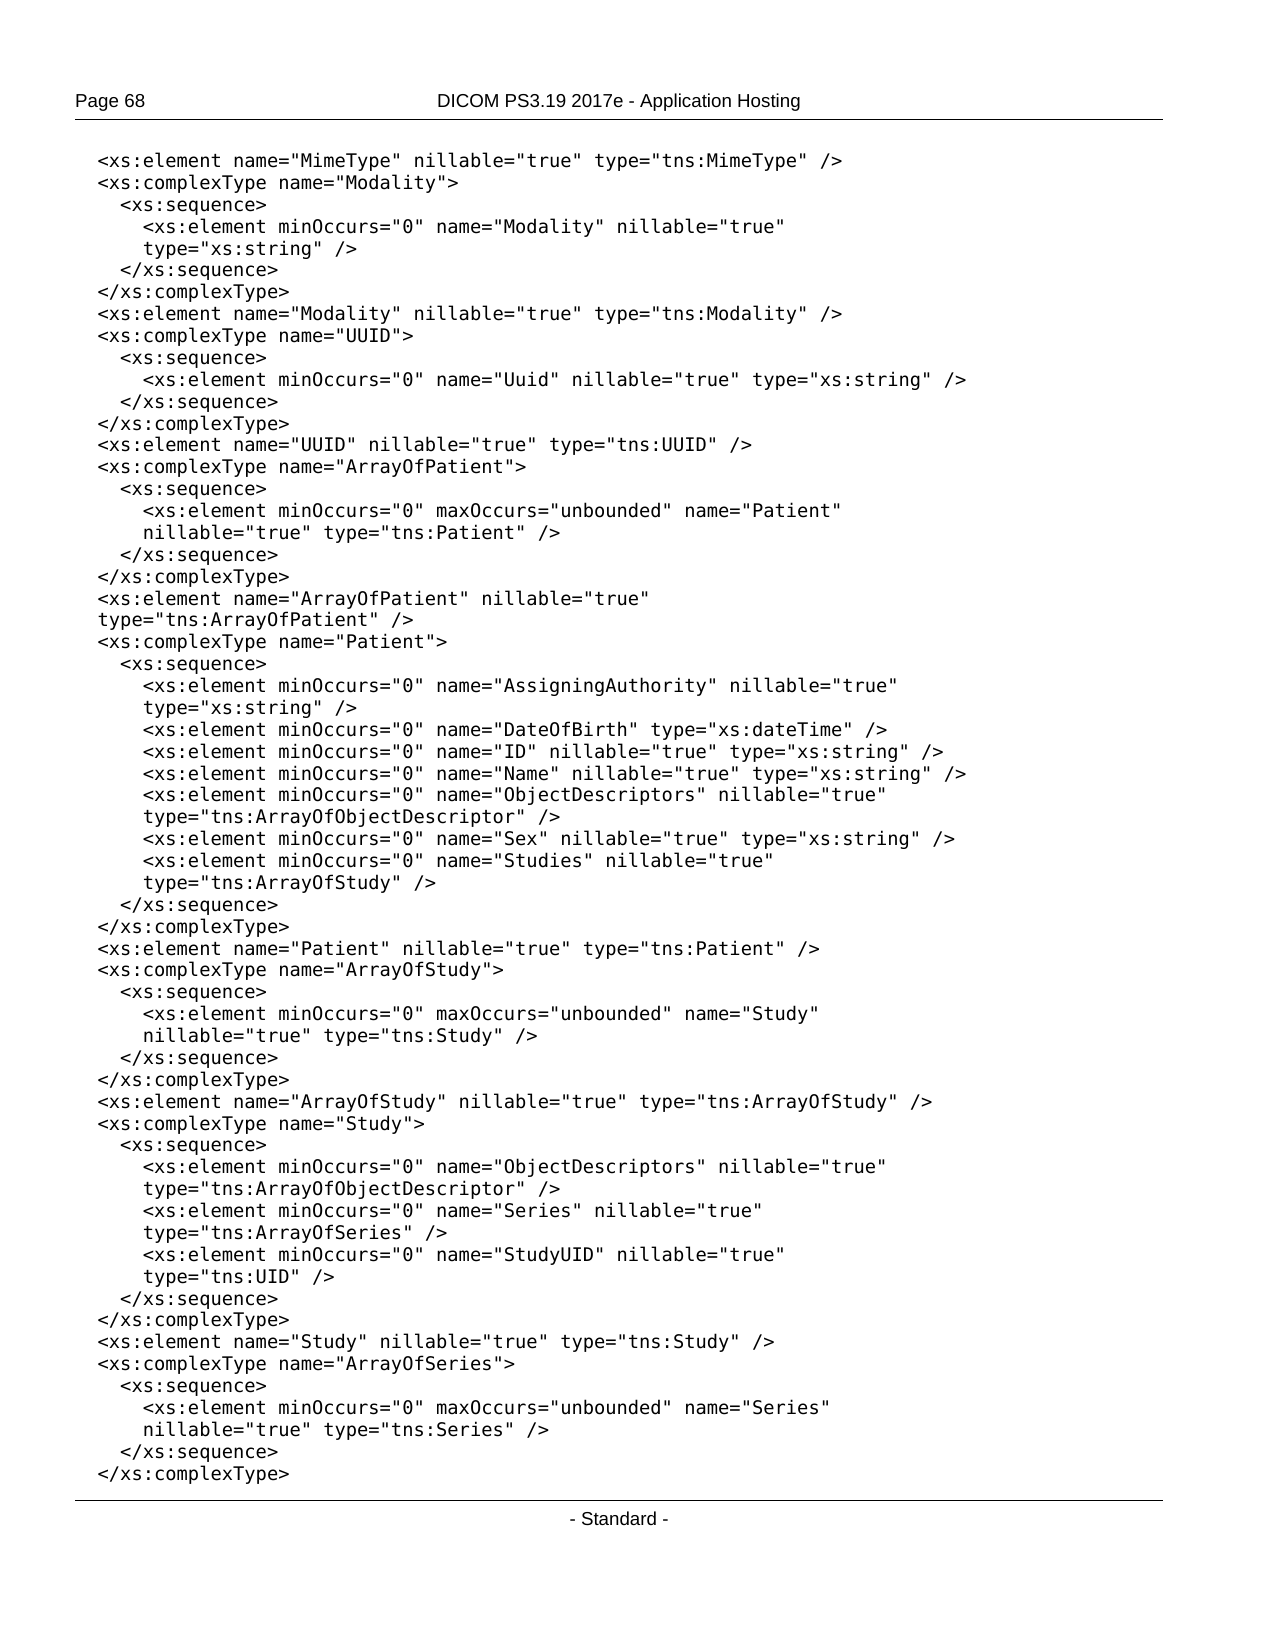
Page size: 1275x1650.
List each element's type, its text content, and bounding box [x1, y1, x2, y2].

text <xs:element name="MimeType" nillable="true" type="tns:MimeType" /> <xs:complexType name="Modality"> <xs:sequence> <xs:element minOccurs="0" name="Modality" nillable="true" type="xs:string" /> </xs:sequence> </xs:complexType> <xs:element name="Modality" nillable="true" type="tns:Modality" /> <xs:complexType name="UUID"> <xs:sequence> <xs:element minOccurs="0" name="Uuid" nillable="true" type="xs:string" /> </xs:sequence> </xs:complexType> <xs:element name="UUID" nillable="true" type="tns:UUID" /> <xs:complexType name="ArrayOfPatient"> <xs:sequence> <xs:element minOccurs="0" maxOccurs="unbounded" name="Patient" nillable="true" type="tns:Patient" /> </xs:sequence> </xs:complexType> <xs:element name="ArrayOfPatient" nillable="true" type="tns:ArrayOfPatient" /> <xs:complexType name="Patient"> <xs:sequence> <xs:element minOccurs="0" name="AssigningAuthority" nillable="true" type="xs:string" /> <xs:element minOccurs="0" name="DateOfBirth" type="xs:dateTime" /> <xs:element minOccurs="0" name="ID" nillable="true" type="xs:string" /> <xs:element minOccurs="0" name="Name" nillable="true" type="xs:string" /> <xs:element minOccurs="0" name="ObjectDescriptors" nillable="true" type="tns:ArrayOfObjectDescriptor" /> <xs:element minOccurs="0" name="Sex" nillable="true" type="xs:string" /> <xs:element minOccurs="0" name="Studies" nillable="true" type="tns:ArrayOfStudy" /> </xs:sequence> </xs:complexType> <xs:element name="Patient" nillable="true" type="tns:Patient" /> <xs:complexType name="ArrayOfStudy"> <xs:sequence> <xs:element minOccurs="0" maxOccurs="unbounded" name="Study" nillable="true" type="tns:Study" /> </xs:sequence> </xs:complexType> <xs:element name="ArrayOfStudy" nillable="true" type="tns:ArrayOfStudy" /> <xs:complexType name="Study"> <xs:sequence> <xs:element minOccurs="0" name="ObjectDescriptors" nillable="true" type="tns:ArrayOfObjectDescriptor" /> <xs:element minOccurs="0" name="Series" nillable="true" type="tns:ArrayOfSeries" /> <xs:element minOccurs="0" name="StudyUID" nillable="true" type="tns:UID" /> </xs:sequence> </xs:complexType> <xs:element name="Study" nillable="true" type="tns:Study" /> <xs:complexType name="ArrayOfSeries"> <xs:sequence> <xs:element minOccurs="0" maxOccurs="unbounded" name="Series" nillable="true" type="tns:Series" /> </xs:sequence> </xs:complexType> [75, 150, 1162, 1484]
